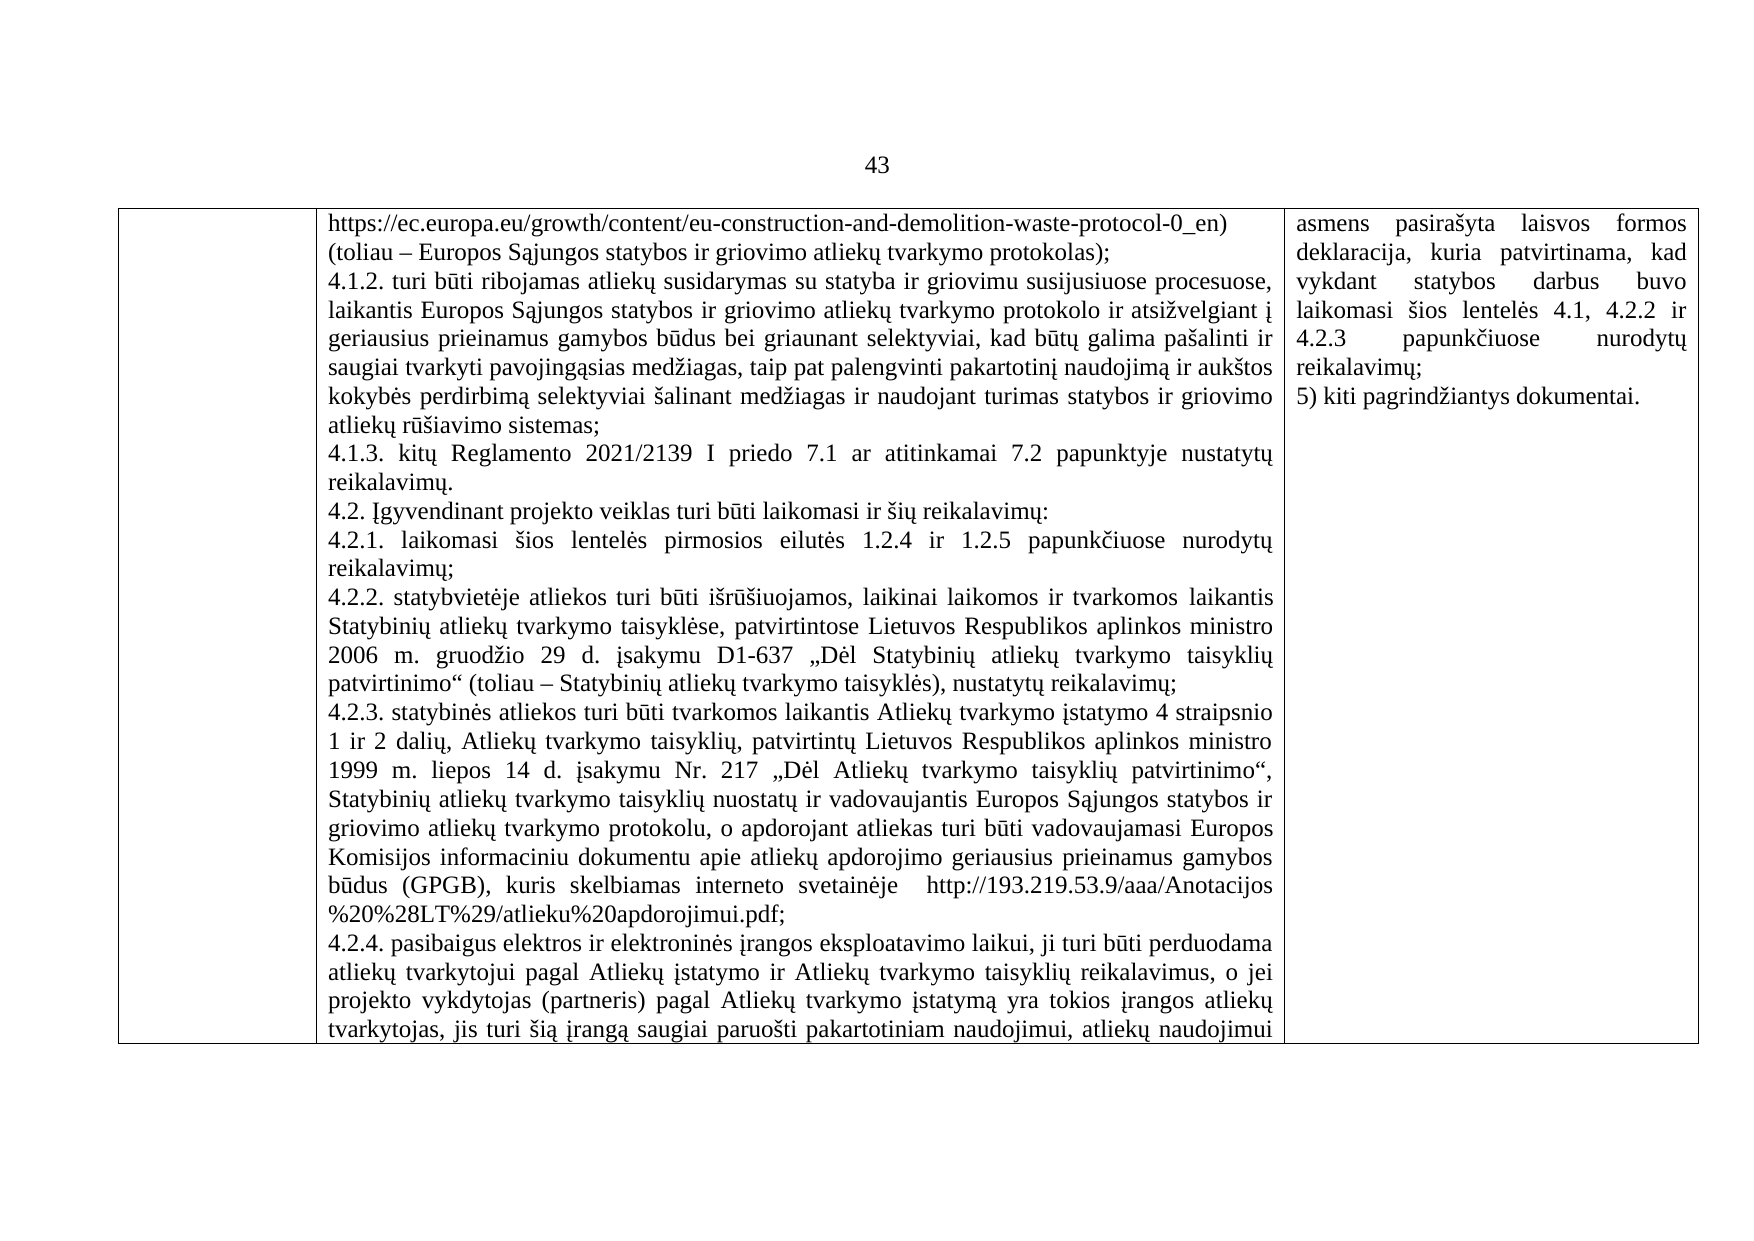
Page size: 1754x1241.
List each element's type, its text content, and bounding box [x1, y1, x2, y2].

table_cell asmens pasirašyta laisvos formos deklaracija, kuria patvirtinama, kad vykdant statybos darbus buvo laikomasi šios lentelės 4.1, 4.2.2 ir 4.2.3 papunkčiuose nurodytų reikalavimų; 5) kiti pagrindžiantys dokumentai. [1285, 209, 1698, 1043]
table_cell [119, 209, 316, 1043]
table_cell https://ec.europa.eu/growth/content/eu-construction-and-demolition-waste-protocol-0_en) (toliau – Europos Sąjungos statybos ir griovimo atliekų tvarkymo protokolas); 4.1.2. turi būti ribojamas atliekų susidarymas su statyba ir griovimu susijusiuose procesuose, laikantis Europos Sąjungos statybos ir griovimo atliekų tvarkymo protokolo ir atsižvelgiant į geriausius prieinamus gamybos būdus bei griaunant selektyviai, kad būtų galima pašalinti ir saugiai tvarkyti pavojingąsias medžiagas, taip pat palengvinti pakartotinį naudojimą ir aukštos kokybės perdirbimą selektyviai šalinant medžiagas ir naudojant turimas statybos ir griovimo atliekų rūšiavimo sistemas; 4.1.3. kitų Reglamento 2021/2139 I priedo 7.1 ar atitinkamai 7.2 papunktyje nustatytų reikalavimų. 4.2. Įgyvendinant projekto veiklas turi būti laikomasi ir šių reikalavimų: 4.2.1. laikomasi šios lentelės pirmosios eilutės 1.2.4 ir 1.2.5 papunkčiuose nurodytų reikalavimų; 4.2.2. statybvietėje atliekos turi būti išrūšiuojamos, laikinai laikomos ir tvarkomos laikantis Statybinių atliekų tvarkymo taisyklėse, patvirtintose Lietuvos Respublikos aplinkos ministro 2006 m. gruodžio 29 d. įsakymu D1-637 „Dėl Statybinių atliekų tvarkymo taisyklių patvirtinimo“ (toliau – Statybinių atliekų tvarkymo taisyklės), nustatytų reikalavimų; 4.2.3. statybinės atliekos turi būti tvarkomos laikantis Atliekų tvarkymo įstatymo 4 straipsnio 1 ir 2 dalių, Atliekų tvarkymo taisyklių, patvirtintų Lietuvos Respublikos aplinkos ministro 1999 m. liepos 14 d. įsakymu Nr. 217 „Dėl Atliekų tvarkymo taisyklių patvirtinimo“, Statybinių atliekų tvarkymo taisyklių nuostatų ir vadovaujantis Europos Sąjungos statybos ir griovimo atliekų tvarkymo protokolu, o apdorojant atliekas turi būti vadovaujamasi Europos Komisijos informaciniu dokumentu apie atliekų apdorojimo geriausius prieinamus gamybos būdus (GPGB), kuris skelbiamas interneto svetainėje http://193.219.53.9/aaa/Anotacijos%20%28LT%29/atlieku%20apdorojimui.pdf; 4.2.4. pasibaigus elektros ir elektroninės įrangos eksploatavimo laikui, ji turi būti perduodama atliekų tvarkytojui pagal Atliekų įstatymo ir Atliekų tvarkymo taisyklių reikalavimus, o jei projekto vykdytojas (partneris) pagal Atliekų tvarkymo įstatymą yra tokios įrangos atliekų tvarkytojas, jis turi šią įrangą saugiai paruošti pakartotiniam naudojimui, atliekų naudojimui [317, 209, 1284, 1043]
